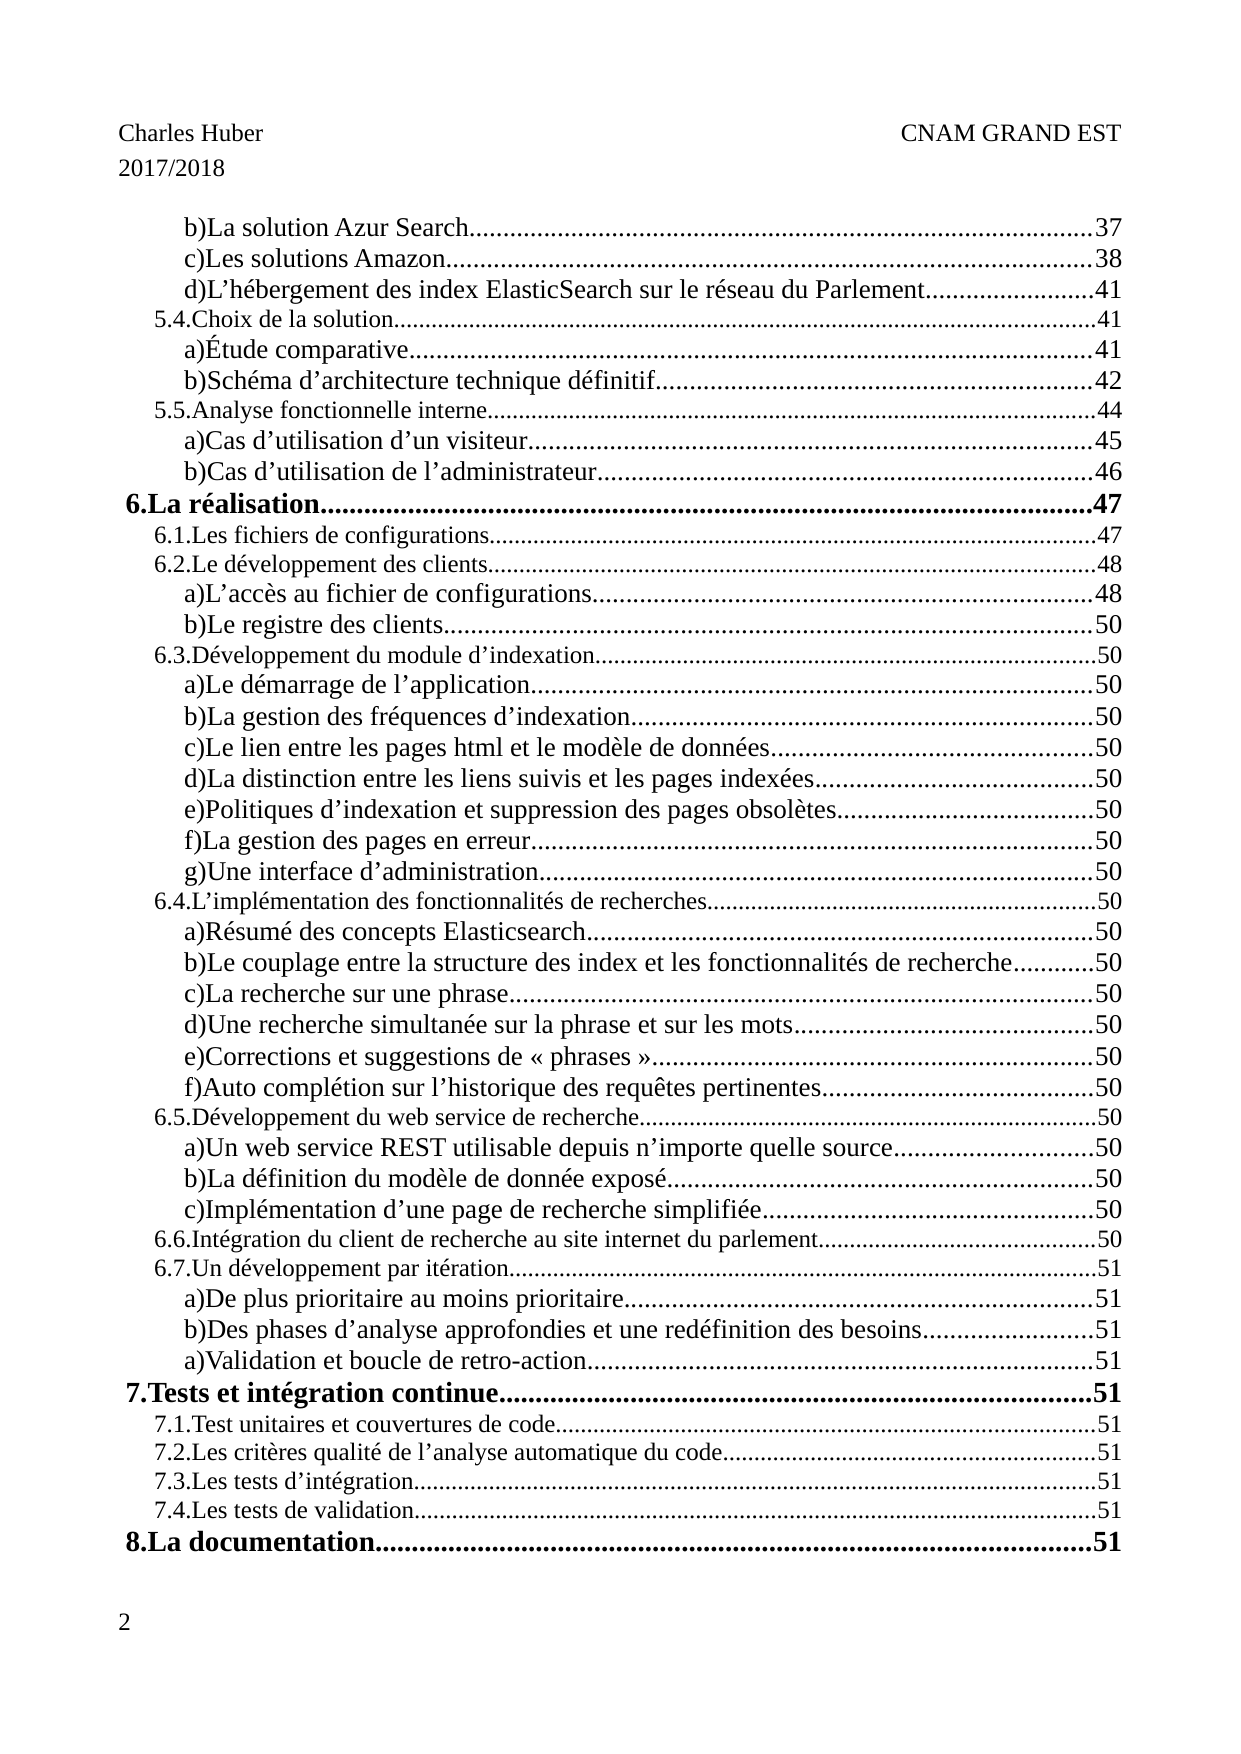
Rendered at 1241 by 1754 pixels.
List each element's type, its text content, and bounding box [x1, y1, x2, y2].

text c)La recherche sur une phrase 50 [177, 977, 1122, 1009]
text b)Le registre des clients 50 [177, 608, 1122, 640]
text f)La gestion des pages en erreur 50 [177, 824, 1122, 855]
text 5.4.Choix de la solution 41 [148, 304, 1122, 333]
text 6.5.Développement du web service de recherche 50 [148, 1102, 1122, 1131]
text c)Implémentation d’une page de recherche simplifiée 50 [177, 1193, 1122, 1224]
text 7.2.Les critères qualité de l’analyse automatique du code 51 [148, 1437, 1122, 1466]
text 7.4.Les tests de validation 51 [148, 1495, 1122, 1524]
text a)Le démarrage de l’application 50 [177, 668, 1122, 699]
text 7.3.Les tests d’intégration 51 [148, 1466, 1122, 1495]
text 6.7.Un développement par itération 51 [148, 1253, 1122, 1282]
text c)Le lien entre les pages html et le modèle de données 50 [177, 731, 1122, 762]
text a)L’accès au fichier de configurations 48 [177, 577, 1122, 608]
text d)La distinction entre les liens suivis et les pages indexées 50 [177, 762, 1122, 793]
text b)Schéma d’architecture technique définitif 42 [177, 364, 1122, 395]
text a)Un web service REST utilisable depuis n’importe quelle source 50 [177, 1131, 1122, 1162]
text e)Politiques d’indexation et suppression des pages obsolètes 50 [177, 793, 1122, 824]
text g)Une interface d’administration 50 [177, 855, 1122, 886]
text 6.3.Développement du module d’indexation 50 [148, 640, 1122, 668]
text 5.5.Analyse fonctionnelle interne 44 [148, 395, 1122, 424]
text a)Résumé des concepts Elasticsearch 50 [177, 915, 1122, 946]
text 6.4.L’implémentation des fonctionnalités de recherches 50 [148, 886, 1122, 915]
text b)Des phases d’analyse approfondies et une redéfinition des besoins 51 [177, 1313, 1122, 1344]
text d)Une recherche simultanée sur la phrase et sur les mots 50 [177, 1009, 1122, 1040]
text 7.1.Test unitaires et couvertures de code 51 [148, 1409, 1122, 1437]
text 7.Tests et intégration continue 51 [118, 1375, 1122, 1409]
text 6.La réalisation 47 [118, 486, 1122, 520]
text b)La définition du modèle de donnée exposé 50 [177, 1162, 1122, 1193]
text a)De plus prioritaire au moins prioritaire 51 [177, 1282, 1122, 1313]
text d)L’hébergement des index ElasticSearch sur le réseau du Parlement 41 [177, 273, 1122, 304]
text 6.1.Les fichiers de configurations 47 [148, 520, 1122, 549]
text a)Étude comparative 41 [177, 333, 1122, 364]
text 8.La documentation 51 [118, 1524, 1122, 1557]
text 6.2.Le développement des clients 48 [148, 549, 1122, 577]
text e)Corrections et suggestions de « phrases » 50 [177, 1040, 1122, 1071]
text 6.6.Intégration du client de recherche au site internet du parlement 50 [148, 1224, 1122, 1253]
text b)Cas d’utilisation de l’administrateur 46 [177, 455, 1122, 486]
text f)Auto complétion sur l’historique des requêtes pertinentes 50 [177, 1071, 1122, 1102]
text c)Les solutions Amazon 38 [177, 242, 1122, 273]
text b)La gestion des fréquences d’indexation 50 [177, 699, 1122, 731]
text b)Le couplage entre la structure des index et les fonctionnalités de recherche 50 [177, 946, 1122, 977]
text a)Validation et boucle de retro-action 51 [177, 1344, 1122, 1375]
text b)La solution Azur Search 37 [177, 211, 1122, 242]
text a)Cas d’utilisation d’un visiteur 45 [177, 424, 1122, 455]
